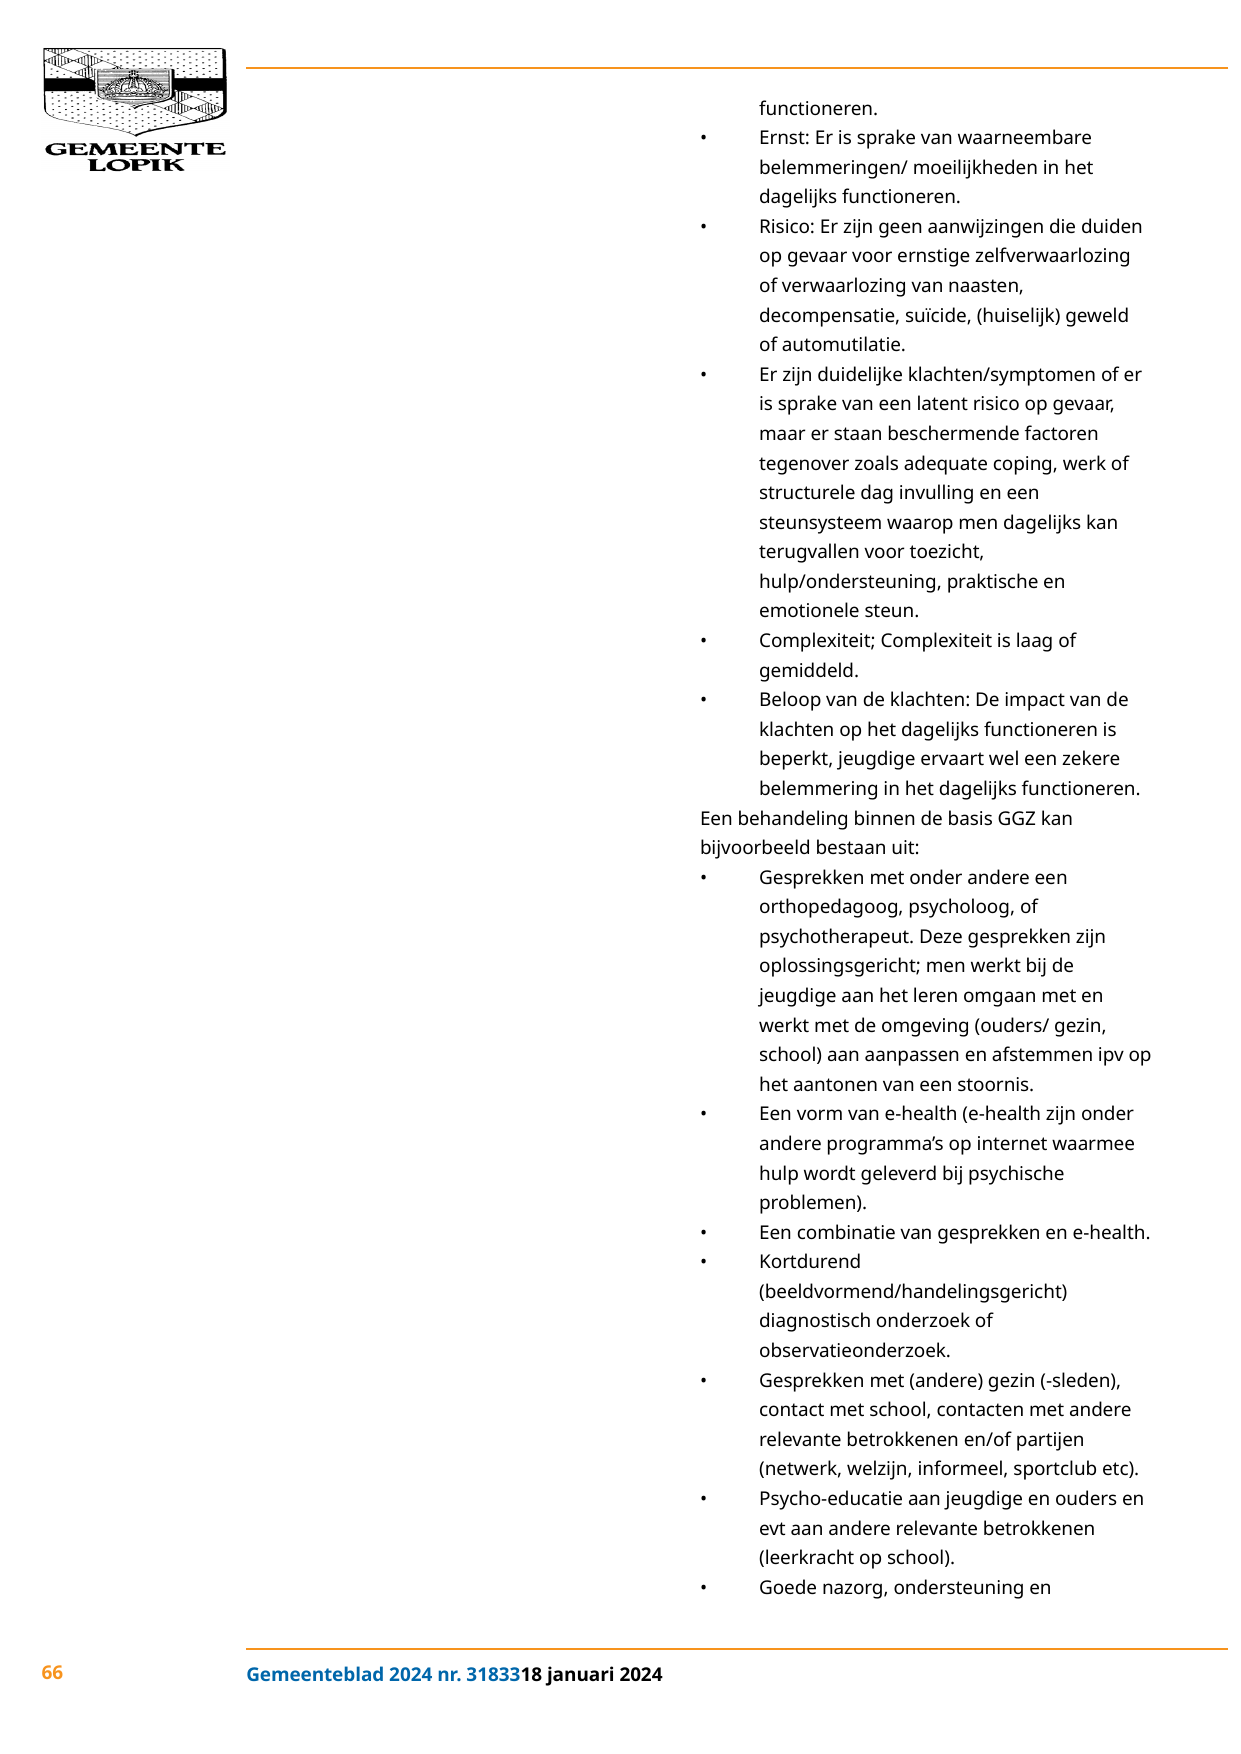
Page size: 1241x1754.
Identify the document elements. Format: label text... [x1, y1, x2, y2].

picture [41, 47, 231, 172]
table_cell [248, 95, 700, 1600]
table_cell functioneren. Ernst: Er is sprake van waarneembare belemmeringen/ moeilijkheden in het dagelijks functioneren. Risico: Er zijn geen aanwijzingen die duiden op gevaar voor ernstige zelfverwaarlozing of verwaarlozing van naasten, decompensatie, suïcide, (huiselijk) geweld of automutilatie. Er zijn duidelijke klachten/symptomen of er is sprake van een latent risico op gevaar, maar er staan beschermende factoren tegenover zoals adequate coping, werk of structurele dag invulling en een steunsysteem waarop men dagelijks kan terugvallen voor toezicht, hulp/ondersteuning, praktische en emotionele steun. Complexiteit; Complexiteit is laag of gemiddeld. Beloop van de klachten: De impact van de klachten op het dagelijks functioneren is beperkt, jeugdige ervaart wel een zekere belemmering in het dagelijks functioneren. Een behandeling binnen de basis GGZ kan bijvoorbeeld bestaan uit: Gesprekken met onder andere een orthopedagoog, psycholoog, of psychotherapeut. Deze gesprekken zijn oplossingsgericht; men werkt bij de jeugdige aan het leren omgaan met en werkt met de omgeving (ouders/ gezin, school) aan aanpassen en afstemmen ipv op het aantonen van een stoornis. Een vorm van e-health (e-health zijn onder andere programma’s op internet waarmee hulp wordt geleverd bij psychische problemen). Een combinatie van gesprekken en e-health. Kortdurend (beeldvormend/handelingsgericht) diagnostisch onderzoek of observatieonderzoek. Gesprekken met (andere) gezin (-sleden), contact met school, contacten met andere relevante betrokkenen en/of partijen (netwerk, welzijn, informeel, sportclub etc). Psycho-educatie aan jeugdige en ouders en evt aan andere relevante betrokkenen (leerkracht op school). Goede nazorg, ondersteuning en [700, 95, 1152, 1600]
